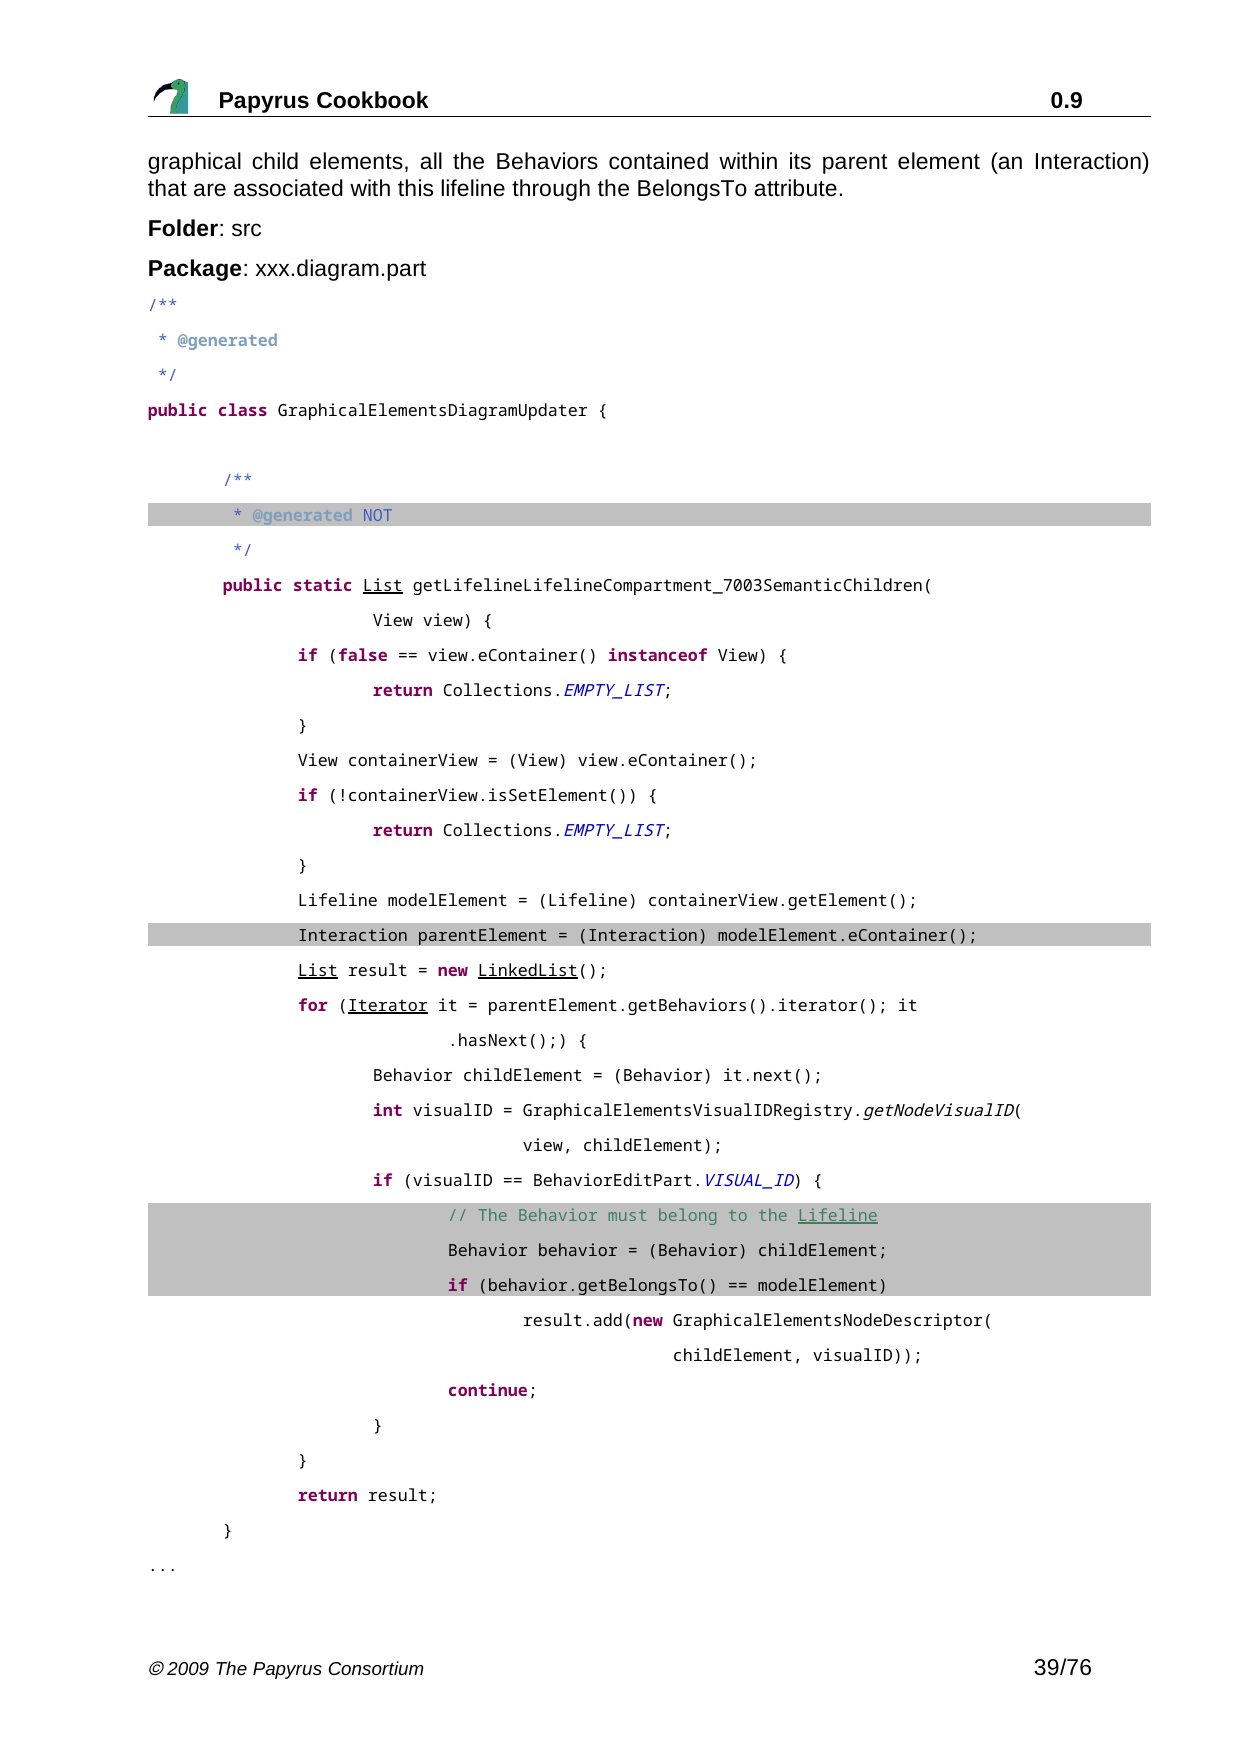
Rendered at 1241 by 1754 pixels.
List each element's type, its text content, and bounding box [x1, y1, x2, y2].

text for (Iterator it = parentElement.getBehaviors().iterator(); it [148, 993, 1151, 1016]
text } [148, 1518, 1151, 1541]
text View view) { [148, 608, 1151, 631]
text */ [148, 538, 1151, 561]
text } [148, 853, 1151, 876]
text .hasNext();) { [148, 1028, 1151, 1051]
picture [153, 79, 189, 114]
text Interaction parentElement = (Interaction) modelElement.eContainer(); [148, 923, 1151, 946]
text */ [148, 363, 1151, 386]
text if (!containerView.isSetElement()) { [148, 783, 1151, 806]
text public static List getLifelineLifelineCompartment_7003SemanticChildren( [148, 573, 1151, 596]
text Behavior childElement = (Behavior) it.next(); [148, 1063, 1151, 1086]
text Lifeline modelElement = (Lifeline) containerView.getElement(); [148, 888, 1151, 911]
text if (false == view.eContainer() instanceof View) { [148, 643, 1151, 666]
text graphical child elements, all the Behaviors contained within its parent element (an Interaction) that are associated with this lifeline through the BelongsTo attribute. [148, 148, 1151, 202]
text childElement, visualID)); [148, 1343, 1151, 1366]
text Behavior behavior = (Behavior) childElement; [148, 1238, 1151, 1261]
text return Collections.EMPTY_LIST; [148, 818, 1151, 841]
text continue; [148, 1378, 1151, 1401]
text } [148, 713, 1151, 736]
text View containerView = (View) view.eContainer(); [148, 748, 1151, 771]
text * @generated [148, 328, 1151, 351]
text * @generated NOT [148, 503, 1151, 526]
text } [148, 1413, 1151, 1436]
text if (behavior.getBelongsTo() == modelElement) [148, 1273, 1151, 1296]
text /** [148, 293, 1151, 316]
text ... [148, 1553, 1151, 1576]
text // The Behavior must belong to the Lifeline [148, 1203, 1151, 1226]
text if (visualID == BehaviorEditPart.VISUAL_ID) { [148, 1168, 1151, 1191]
text view, childElement); [148, 1133, 1151, 1156]
text return result; [148, 1483, 1151, 1506]
text int visualID = GraphicalElementsVisualIDRegistry.getNodeVisualID( [148, 1098, 1151, 1121]
text return Collections.EMPTY_LIST; [148, 678, 1151, 701]
text List result = new LinkedList(); [148, 958, 1151, 981]
text result.add(new GraphicalElementsNodeDescriptor( [148, 1308, 1151, 1331]
text /** [148, 468, 1151, 491]
text public class GraphicalElementsDiagramUpdater { [148, 398, 1151, 421]
text Package: xxx.diagram.part [148, 254, 1151, 281]
text Folder: src [148, 214, 1151, 241]
text } [148, 1448, 1151, 1471]
